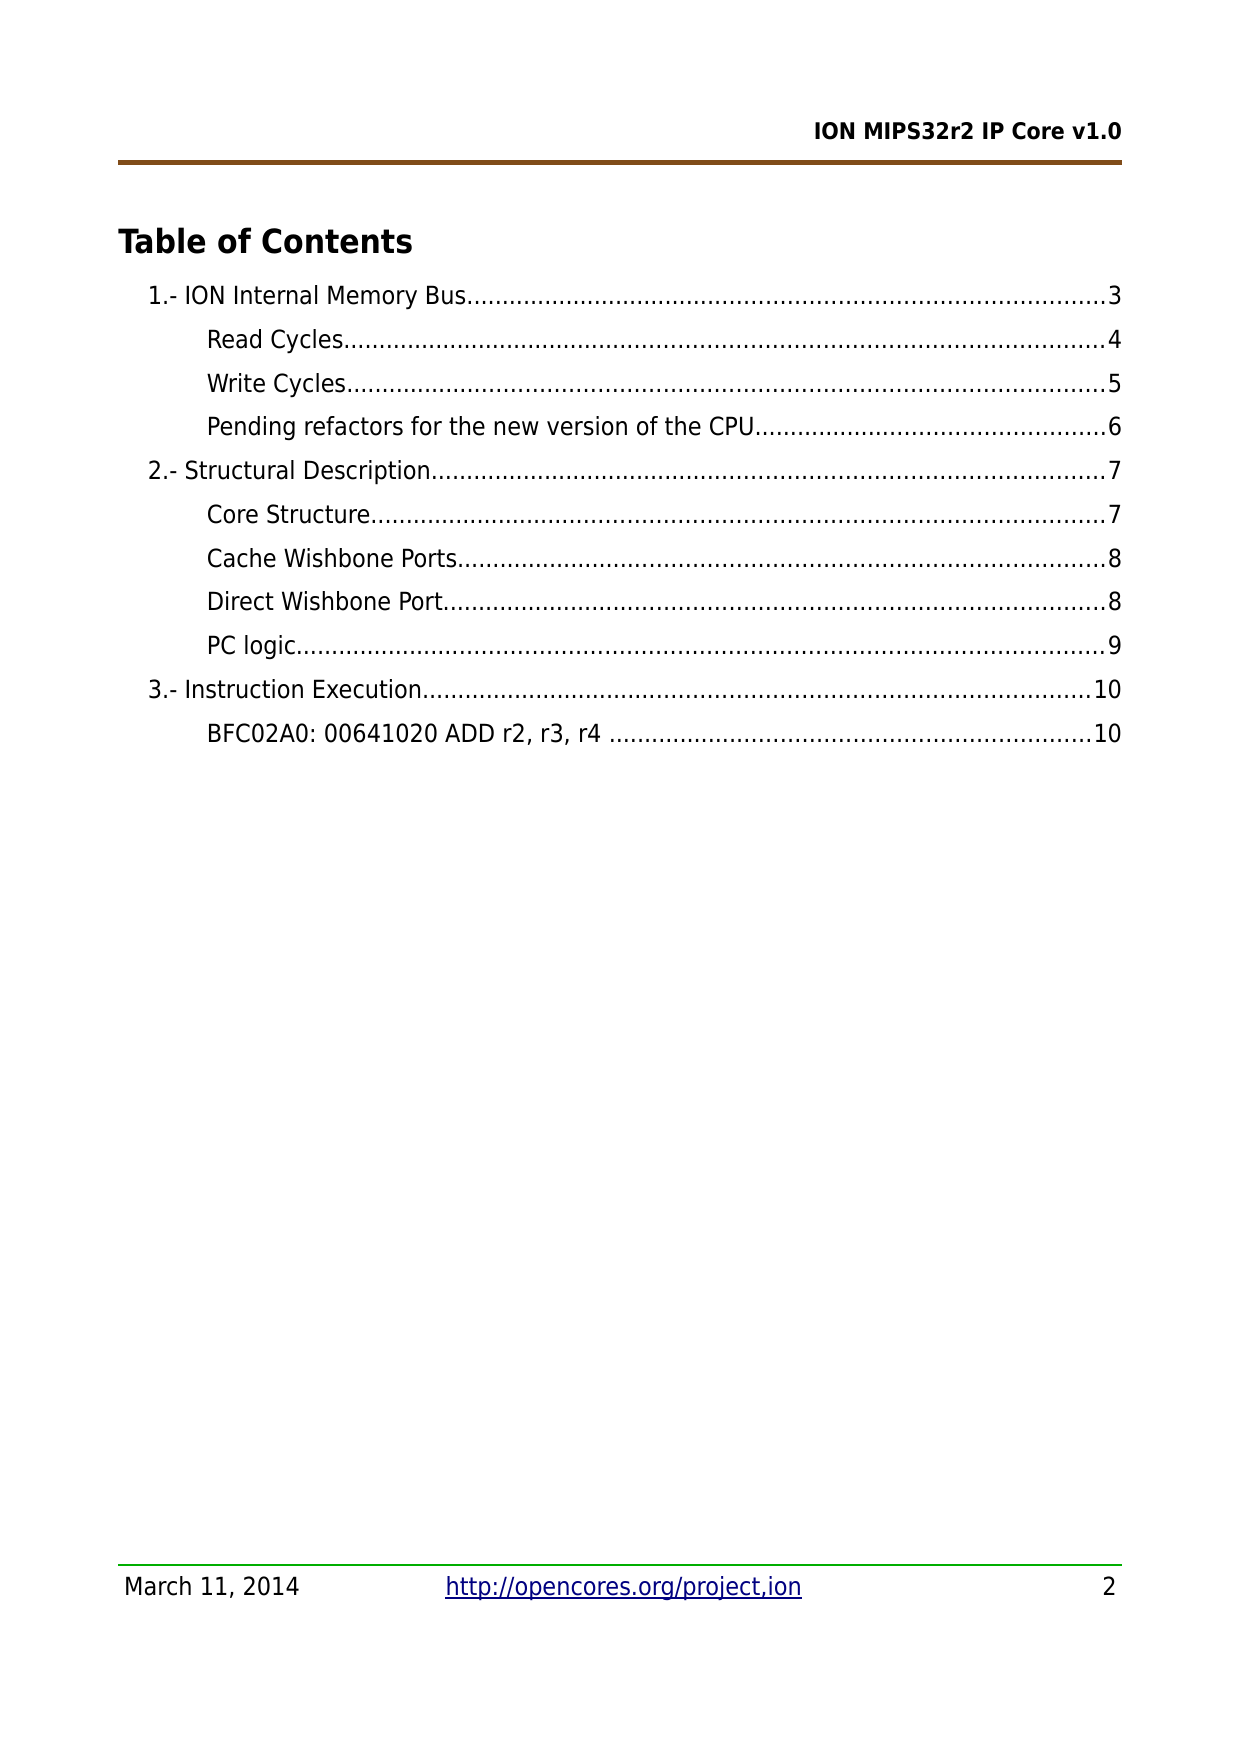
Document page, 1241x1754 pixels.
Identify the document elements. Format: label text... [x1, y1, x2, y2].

text Pending refactors for the new version of the CPU 6 [207, 412, 1122, 442]
text PC logic 9 [207, 631, 1122, 660]
text Write Cycles 5 [207, 369, 1122, 398]
text 3.- Instruction Execution 10 [148, 675, 1122, 704]
text Direct Wishbone Port 8 [207, 587, 1122, 617]
text Core Structure 7 [207, 500, 1122, 529]
text 2.- Structural Description 7 [148, 456, 1122, 485]
text Cache Wishbone Ports 8 [207, 544, 1122, 573]
text 1.- ION Internal Memory Bus 3 [148, 281, 1122, 310]
subtitle Table of Contents [118, 223, 1122, 262]
text Read Cycles 4 [207, 325, 1122, 354]
text BFC02A0: 00641020 ADD r2, r3, r4 10 [207, 719, 1122, 748]
